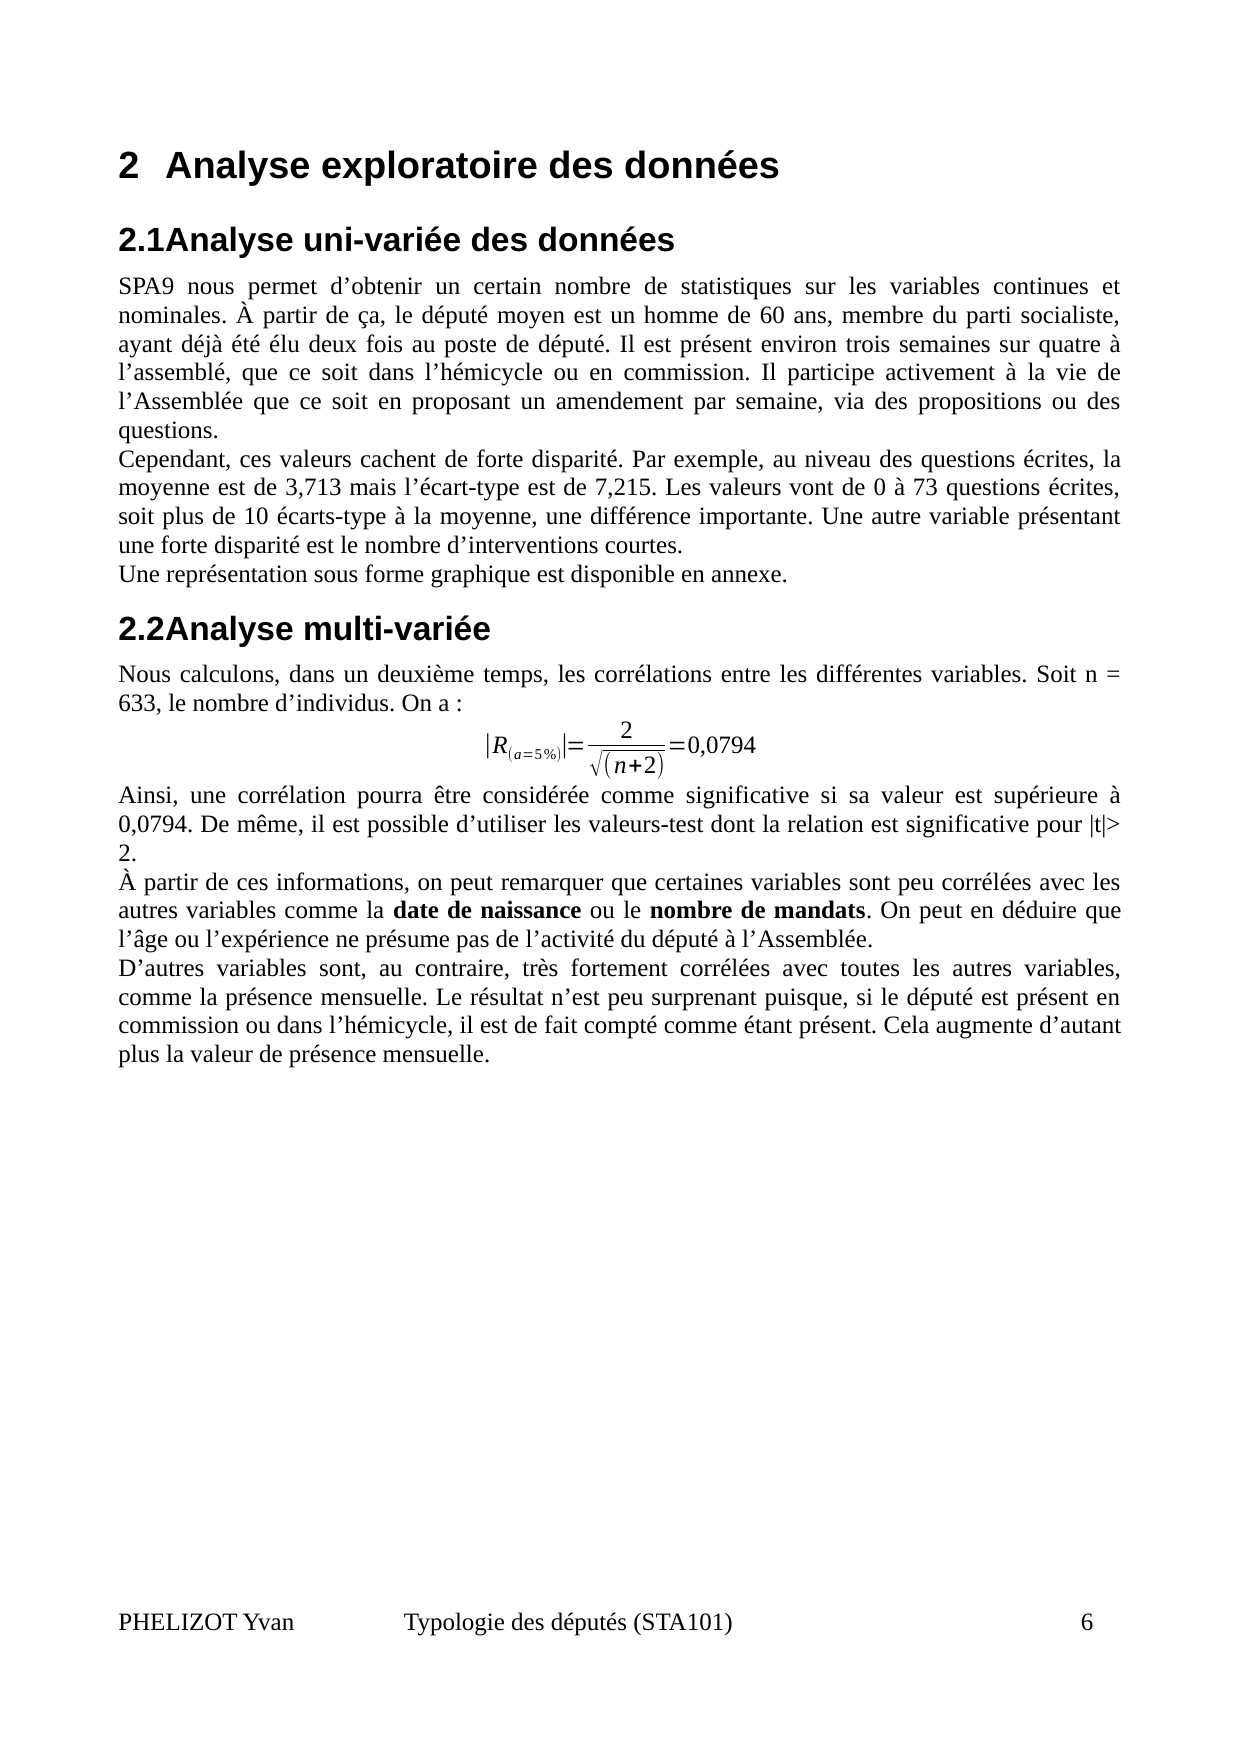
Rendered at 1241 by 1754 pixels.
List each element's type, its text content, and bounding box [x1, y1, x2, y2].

text Une représentation sous forme graphique est disponible en annexe. [118, 559, 1122, 587]
text Nous calculons, dans un deuxième temps, les corrélations entre les différentes variables. Soit n = 633, le nombre d’individus. On a : [118, 659, 1122, 717]
subtitle Analyse uni-variée des données [118, 220, 1122, 259]
text SPA9 nous permet d’obtenir un certain nombre de statistiques sur les variables continues et nominales. À partir de ça, le député moyen est un homme de 60 ans, membre du parti socialiste, ayant déjà été élu deux fois au poste de député. Il est présent environ trois semaines sur quatre à l’assemblé, que ce soit dans l’hémicycle ou en commission. Il participe activement à la vie de l’Assemblée que ce soit en proposant un amendement par semaine, via des propositions ou des questions. [118, 271, 1122, 444]
text Cependant, ces valeurs cachent de forte disparité. Par exemple, au niveau des questions écrites, la moyenne est de 3,713 mais l’écart-type est de 7,215. Les valeurs vont de 0 à 73 questions écrites, soit plus de 10 écarts-type à la moyenne, une différence importante. Une autre variable présentant une forte disparité est le nombre d’interventions courtes. [118, 444, 1122, 559]
text D’autres variables sont, au contraire, très fortement corrélées avec toutes les autres variables, comme la présence mensuelle. Le résultat n’est peu surprenant puisque, si le député est présent en commission ou dans l’hémicycle, il est de fait compté comme étant présent. Cela augmente d’autant plus la valeur de présence mensuelle. [118, 953, 1122, 1068]
text Ainsi, une corrélation pourra être considérée comme significative si sa valeur est supérieure à 0,0794. De même, il est possible d’utiliser les valeurs-test dont la relation est significative pour |t|> 2. [118, 781, 1122, 867]
subtitle Analyse exploratoire des données [118, 143, 1122, 187]
text À partir de ces informations, on peut remarquer que certaines variables sont peu corrélées avec les autres variables comme la date de naissance ou le nombre de mandats. On peut en déduire que l’âge ou l’expérience ne présume pas de l’activité du député à l’Assemblée. [118, 867, 1122, 953]
subtitle Analyse multi-variée [118, 608, 1122, 647]
